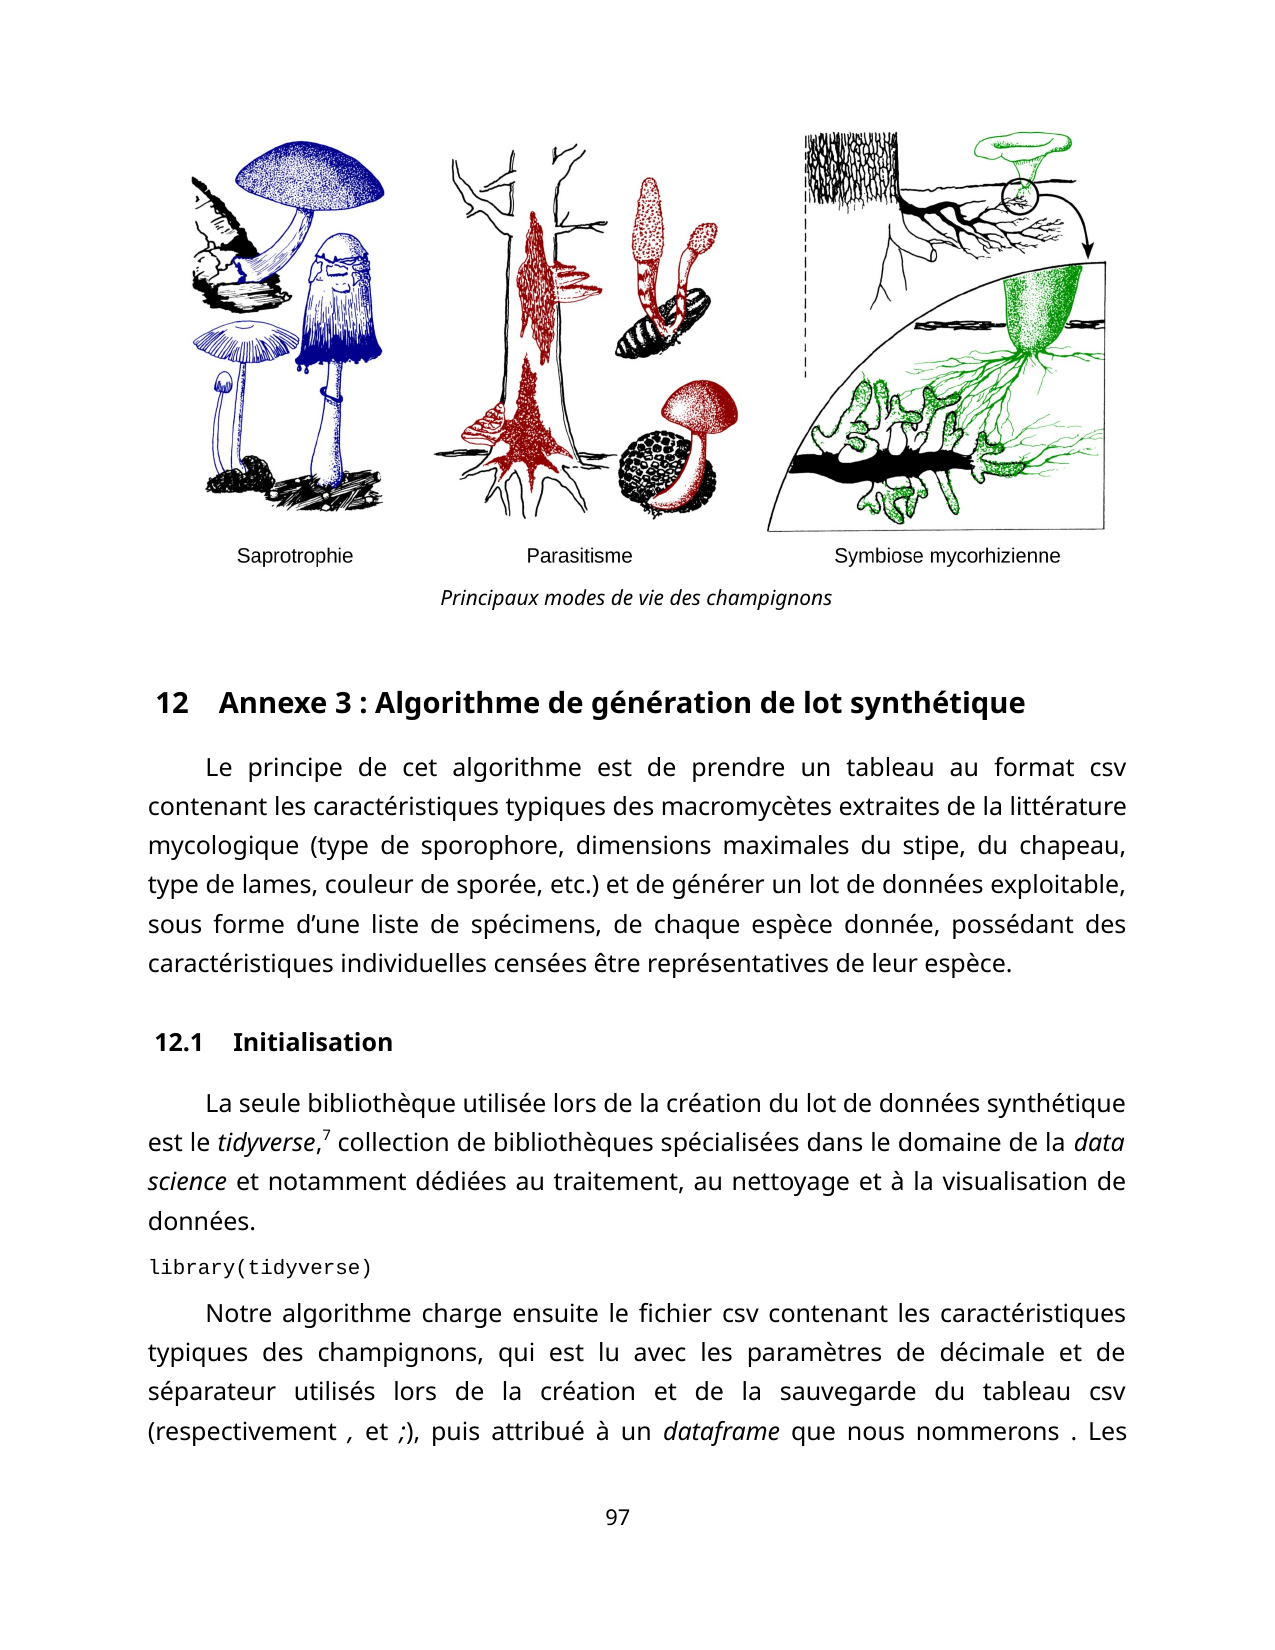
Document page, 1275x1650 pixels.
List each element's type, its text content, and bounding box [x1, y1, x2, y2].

text La seule bibliothèque utilisée lors de la création du lot de données synthétique est le tidyverse,7 collection de bibliothèques spécialisées dans le domaine de la data science et notamment dédiées au traitement, au nettoyage et à la visualisation de données. [148, 1086, 1127, 1237]
text Principaux modes de vie des champignons [148, 583, 1127, 611]
subtitle Annexe 3 : Algorithme de génération de lot synthétique [148, 683, 1127, 722]
text Notre algorithme charge ensuite le fichier csv contenant les caractéristiques typiques des champignons, qui est lu avec les paramètres de décimale et de séparateur utilisés lors de la création et de la sauvegarde du tableau csv (respectivement , et ;), puis attribué à un dataframe que nous nommerons . Les [148, 1296, 1127, 1447]
text library(tidyverse) [148, 1257, 1127, 1281]
text Le principe de cet algorithme est de prendre un tableau au format csv contenant les caractéristiques typiques des macromycètes extraites de la littérature mycologique (type de sporophore, dimensions maximales du stipe, du chapeau, type de lames, couleur de sporée, etc.) et de générer un lot de données exploitable, sous forme d’une liste de spécimens, de chaque espèce donnée, possédant des caractéristiques individuelles censées être représentatives de leur espèce. [148, 749, 1127, 979]
subtitle Initialisation [148, 1024, 1127, 1058]
picture [147, 88, 1128, 571]
